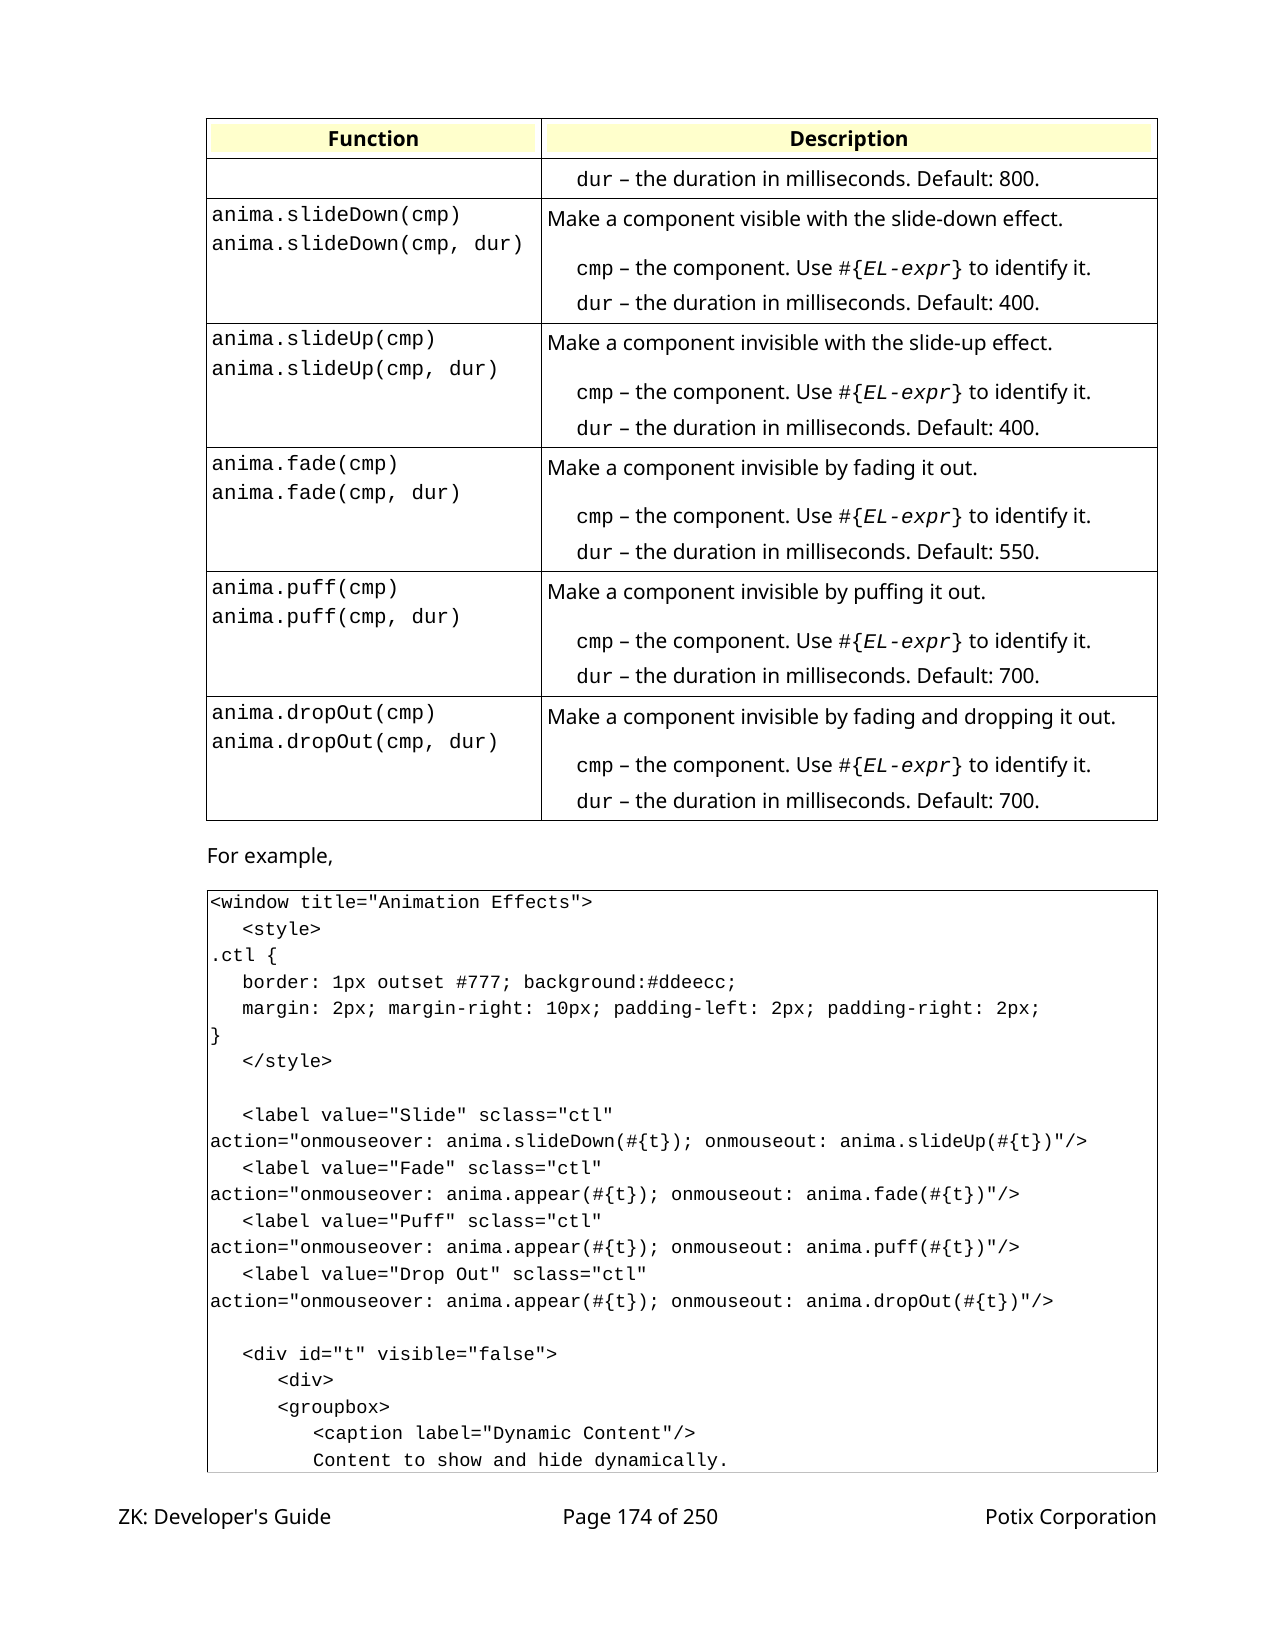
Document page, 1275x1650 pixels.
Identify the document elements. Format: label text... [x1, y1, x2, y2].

table_cell anima.fade(cmp) anima.fade(cmp, dur) [207, 448, 541, 571]
text <window title="Animation Effects"> <style> .ctl { border: 1px outset #777; background:#ddeecc; margin: 2px; margin-right: 10px; padding-left: 2px; padding-right: 2px; } </style> <label value="Slide" sclass="ctl" action="onmouseover: anima.slideDown(#{t}); onmouseout: anima.slideUp(#{t})"/> <label value="Fade" sclass="ctl" action="onmouseover: anima.appear(#{t}); onmouseout: anima.fade(#{t})"/> <label value="Puff" sclass="ctl" action="onmouseover: anima.appear(#{t}); onmouseout: anima.puff(#{t})"/> <label value="Drop Out" sclass="ctl" action="onmouseover: anima.appear(#{t}); onmouseout: anima.dropOut(#{t})"/> <div id="t" visible="false"> <div> <groupbox> <caption label="Dynamic Content"/> Content to show and hide dynamically. [208, 891, 1157, 1472]
table_cell dur – the duration in milliseconds. Default: 800. [542, 159, 1157, 198]
table_cell [207, 159, 541, 198]
table_cell Make a component invisible by fading and dropping it out. cmp – the component. Use #{EL-expr} to identify it. dur – the duration in milliseconds. Default: 700. [542, 697, 1157, 820]
table_cell Make a component invisible by puffing it out. cmp – the component. Use #{EL-expr} to identify it. dur – the duration in milliseconds. Default: 700. [542, 572, 1157, 696]
table_cell anima.dropOut(cmp) anima.dropOut(cmp, dur) [207, 697, 541, 820]
table_cell Make a component visible with the slide-down effect. cmp – the component. Use #{EL-expr} to identify it. dur – the duration in milliseconds. Default: 400. [542, 199, 1157, 323]
table_cell anima.puff(cmp) anima.puff(cmp, dur) [207, 572, 541, 696]
table_header Function [207, 119, 541, 158]
table_cell Make a component invisible by fading it out. cmp – the component. Use #{EL-expr} to identify it. dur – the duration in milliseconds. Default: 550. [542, 448, 1157, 571]
text For example, [207, 841, 1157, 869]
table_cell anima.slideUp(cmp) anima.slideUp(cmp, dur) [207, 324, 541, 447]
table_header Description [542, 119, 1157, 158]
table_cell Make a component invisible with the slide-up effect. cmp – the component. Use #{EL-expr} to identify it. dur – the duration in milliseconds. Default: 400. [542, 324, 1157, 447]
table_cell anima.slideDown(cmp) anima.slideDown(cmp, dur) [207, 199, 541, 323]
